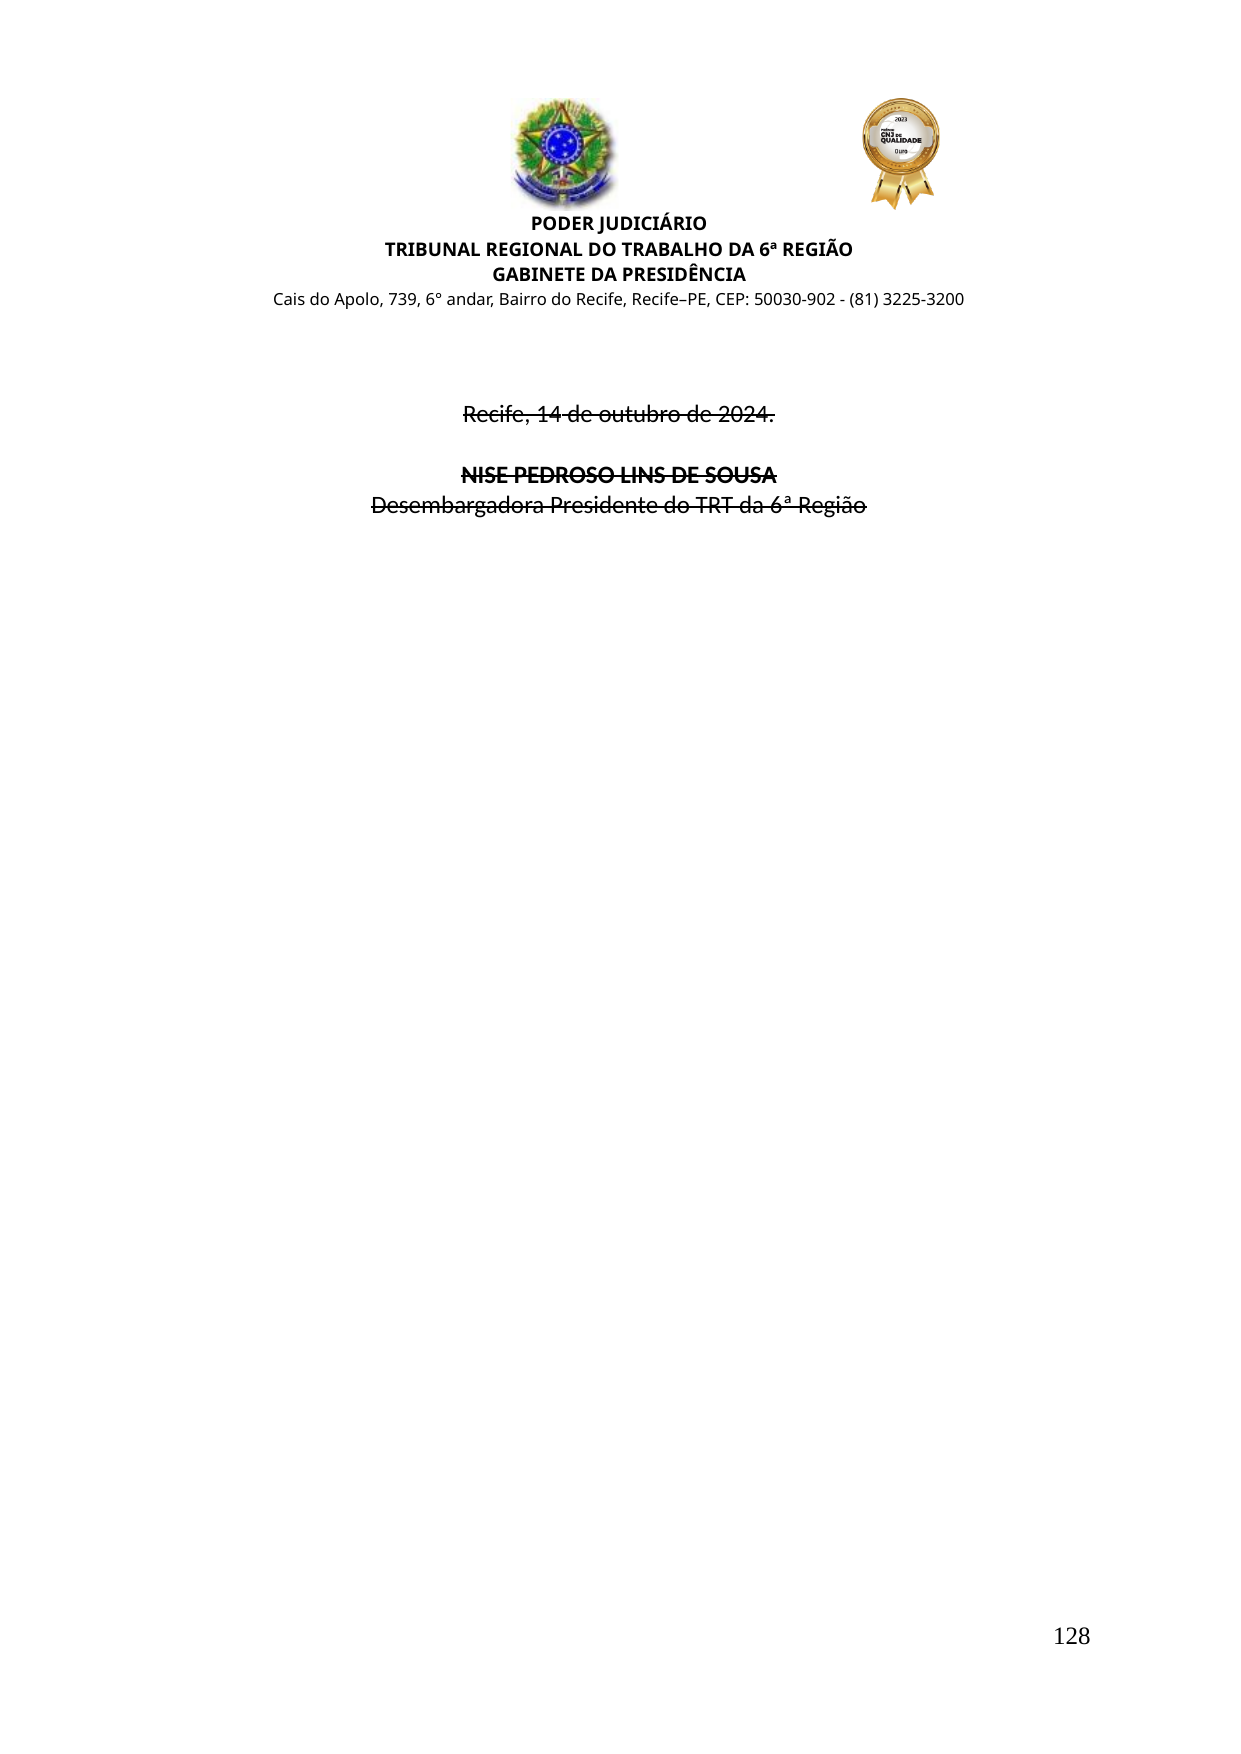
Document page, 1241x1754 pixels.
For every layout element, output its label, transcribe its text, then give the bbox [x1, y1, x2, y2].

picture [510, 98, 619, 211]
text NISE PEDROSO LINS DE SOUSA [147, 459, 1090, 489]
text Desembargadora Presidente do TRT da 6ª Região [147, 489, 1090, 520]
picture [862, 98, 940, 210]
picture [191, 98, 300, 211]
text Recife, 14 de outubro de 2024. [147, 398, 1090, 428]
